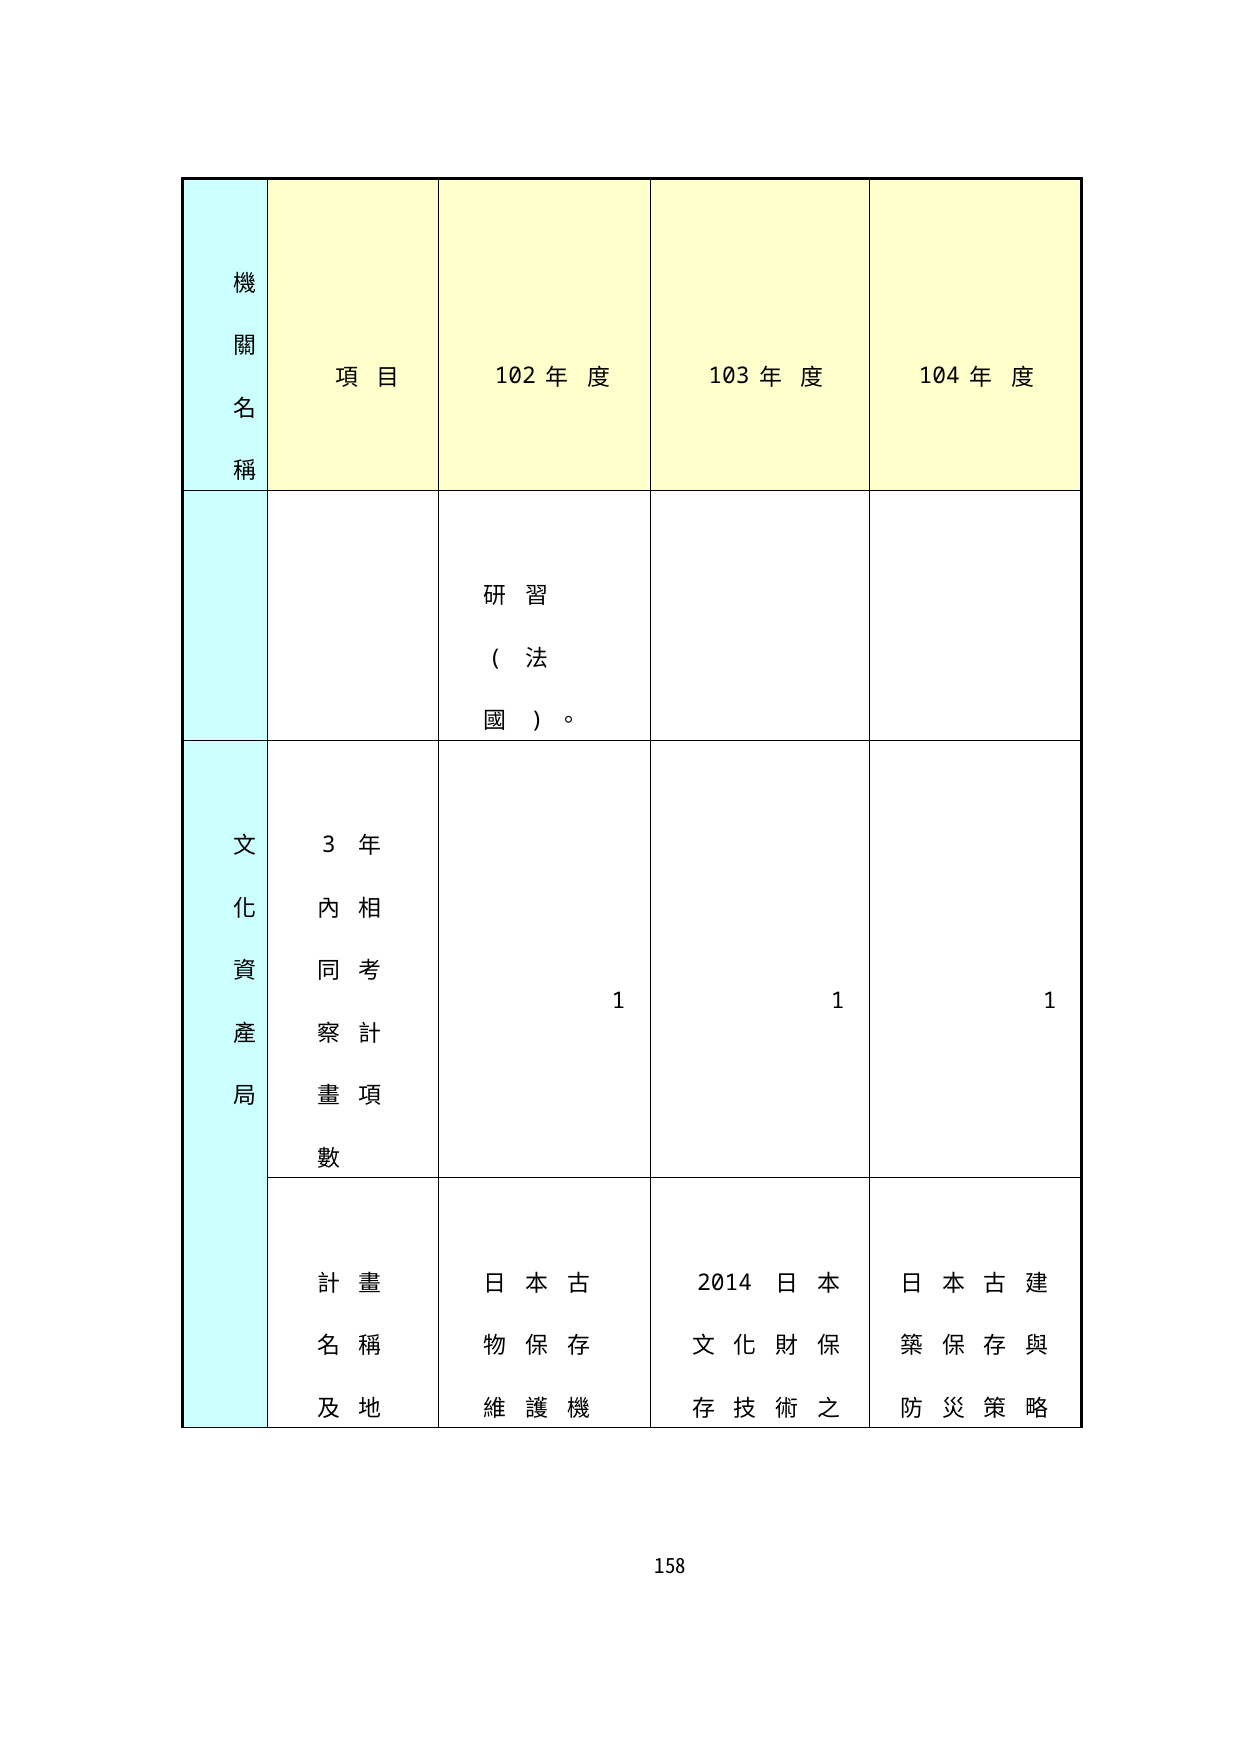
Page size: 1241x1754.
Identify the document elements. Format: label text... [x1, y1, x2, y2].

table_header 機關名稱 [184, 180, 267, 490]
table_cell 1 [439, 741, 650, 1177]
table_cell [184, 491, 267, 740]
table_cell [870, 491, 1080, 740]
table_cell 日本古物保存維護機 [439, 1178, 650, 1427]
table_cell 1 [651, 741, 869, 1177]
table_cell 研習(法國)。 [439, 491, 650, 740]
table_header 104年度 [870, 180, 1080, 490]
table_cell 日本古建築保存與防災策略 [870, 1178, 1080, 1427]
table_header 項目 [268, 180, 438, 490]
table_cell 2014日本文化財保存技術之 [651, 1178, 869, 1427]
table_cell 1 [870, 741, 1080, 1177]
table_cell 3年內相同考察計畫項數 [268, 741, 438, 1177]
table_cell 文化資產局 [184, 741, 267, 1427]
table_cell 計畫名稱及地 [268, 1178, 438, 1427]
table_cell [268, 491, 438, 740]
table_header 103年度 [651, 180, 869, 490]
table_header 102年度 [439, 180, 650, 490]
table_cell [651, 491, 869, 740]
